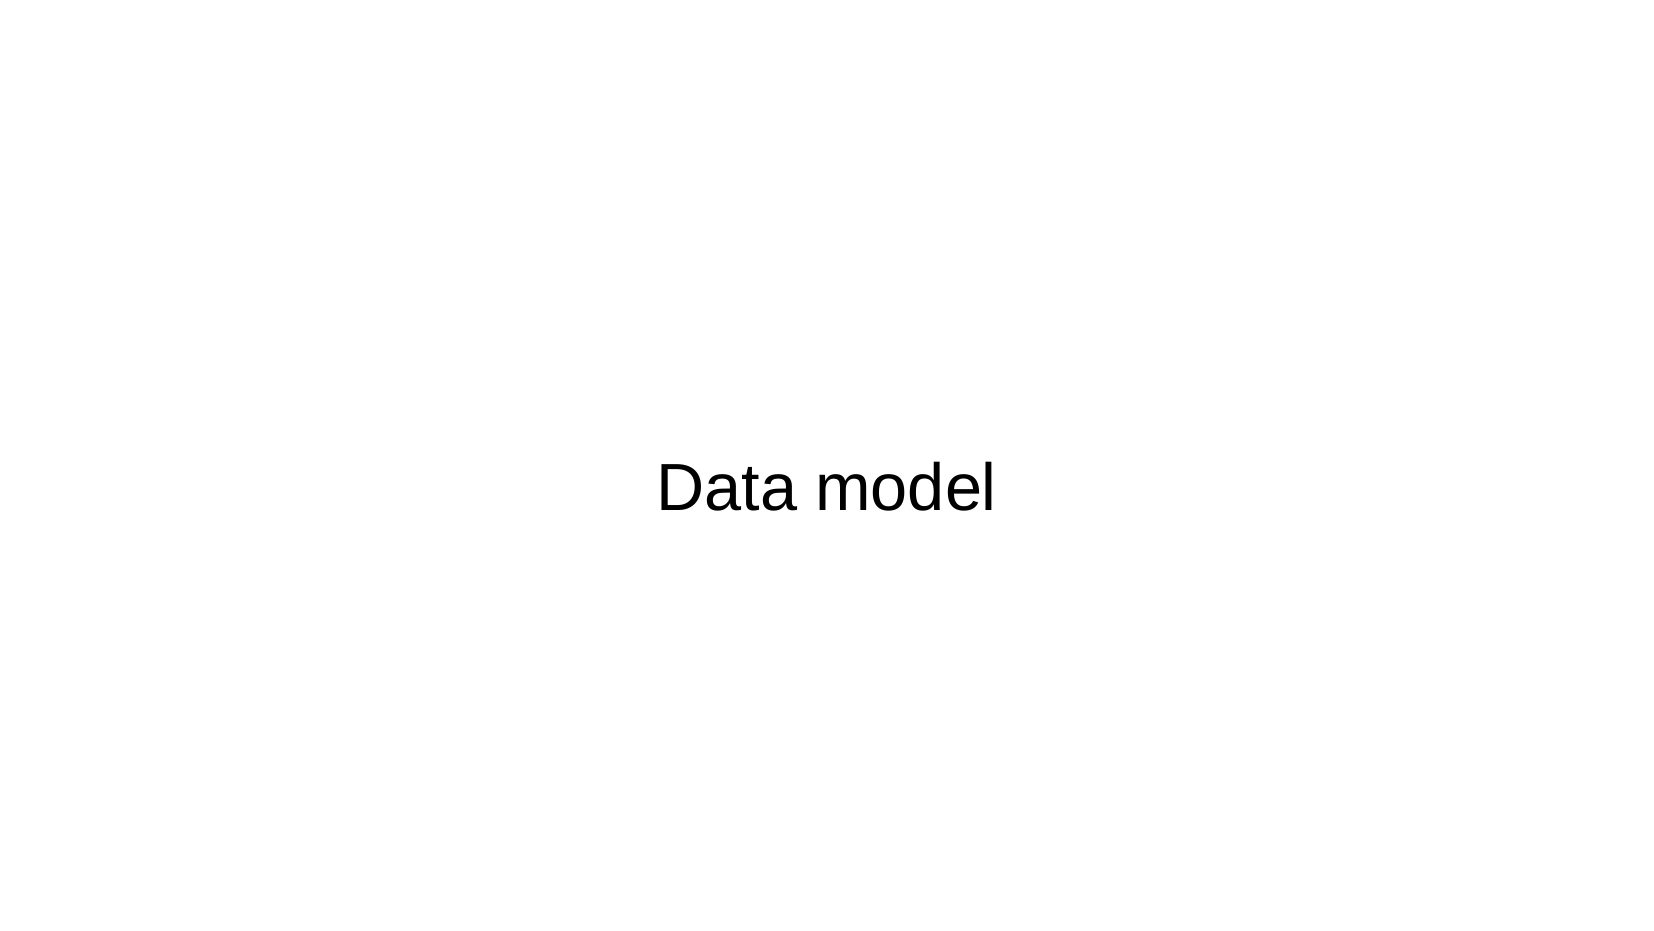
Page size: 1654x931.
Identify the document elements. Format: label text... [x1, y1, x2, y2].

subtitle Data model [82, 217, 1571, 758]
